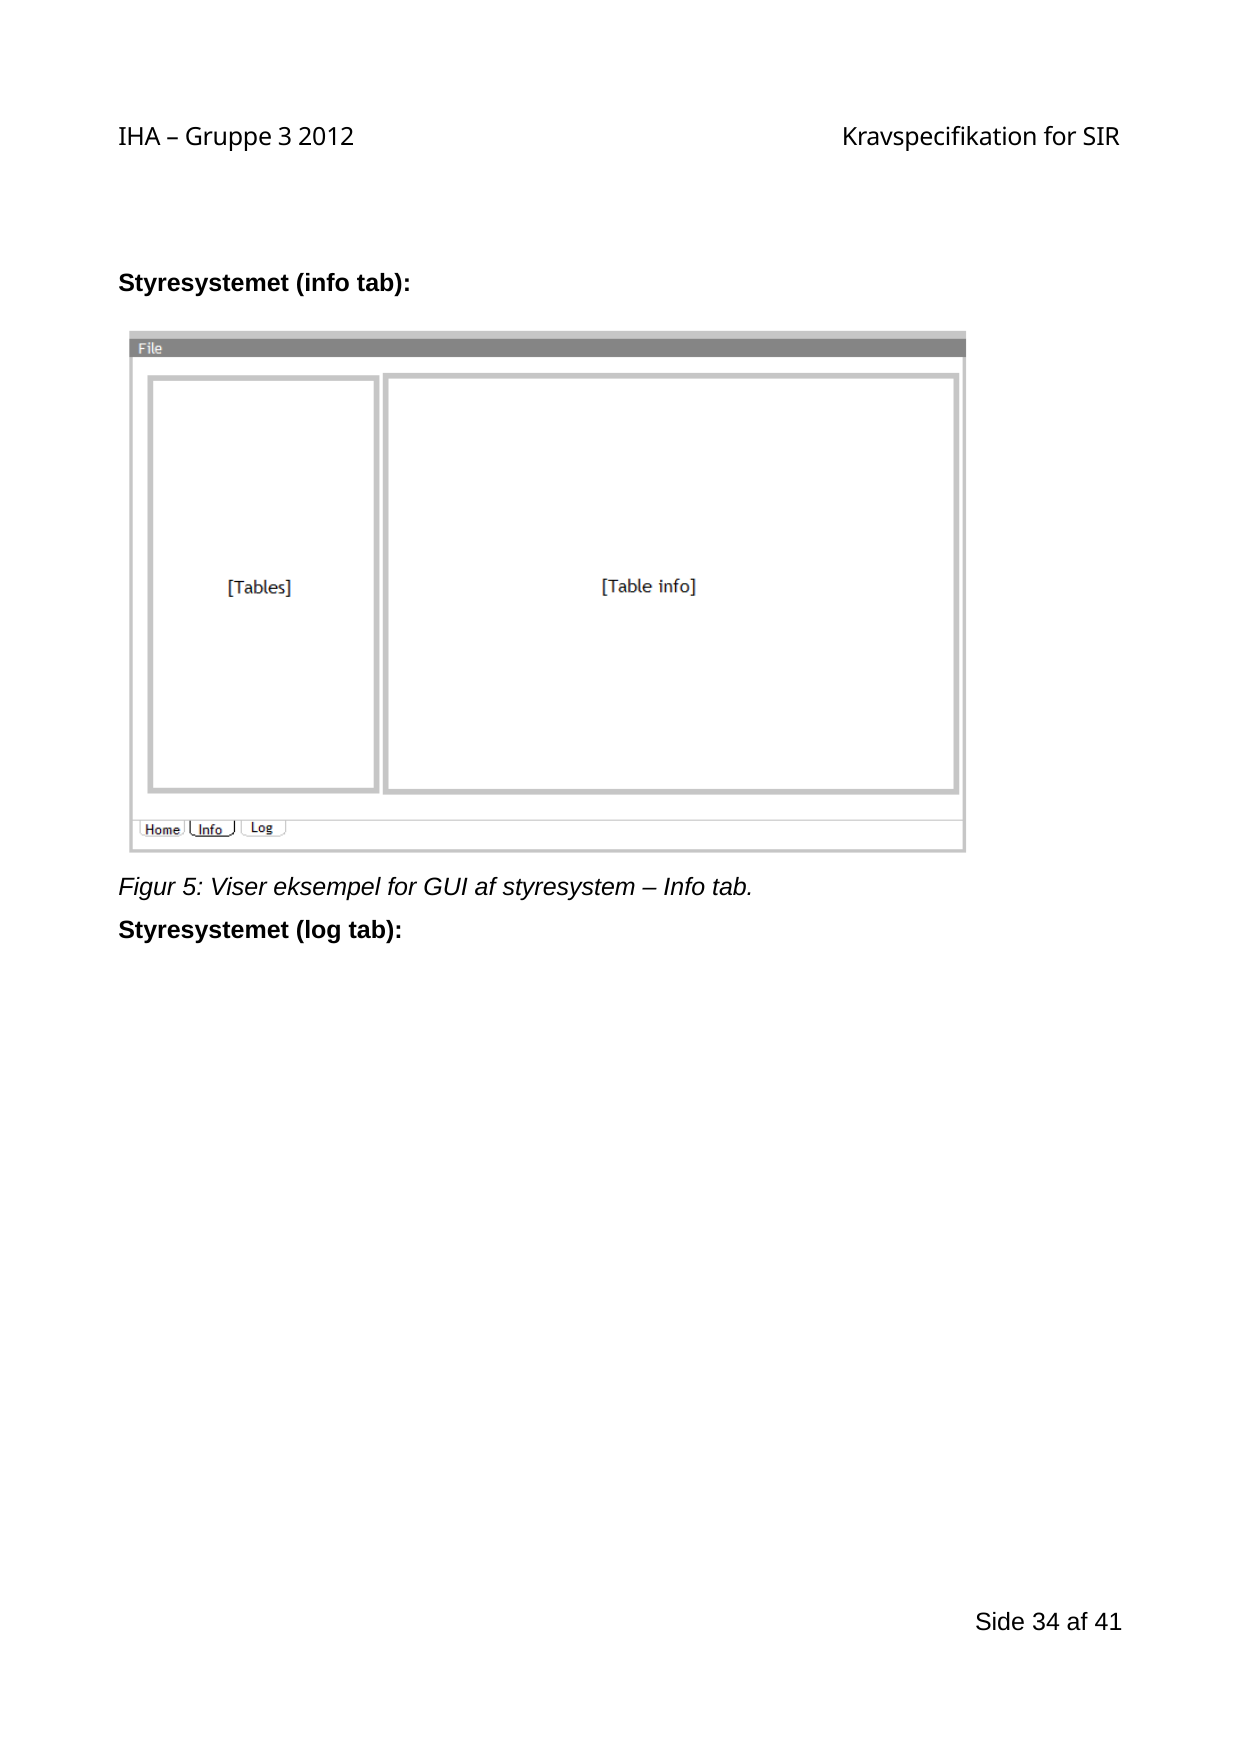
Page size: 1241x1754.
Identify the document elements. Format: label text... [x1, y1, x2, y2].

text Figur 5: Viser eksempel for GUI af styresystem – Info tab. [118, 872, 1122, 901]
text [118, 311, 1122, 323]
text Styresystemet (log tab): [118, 901, 1122, 944]
text Styresystemet (info tab): [118, 268, 1122, 297]
picture [118, 323, 1123, 872]
